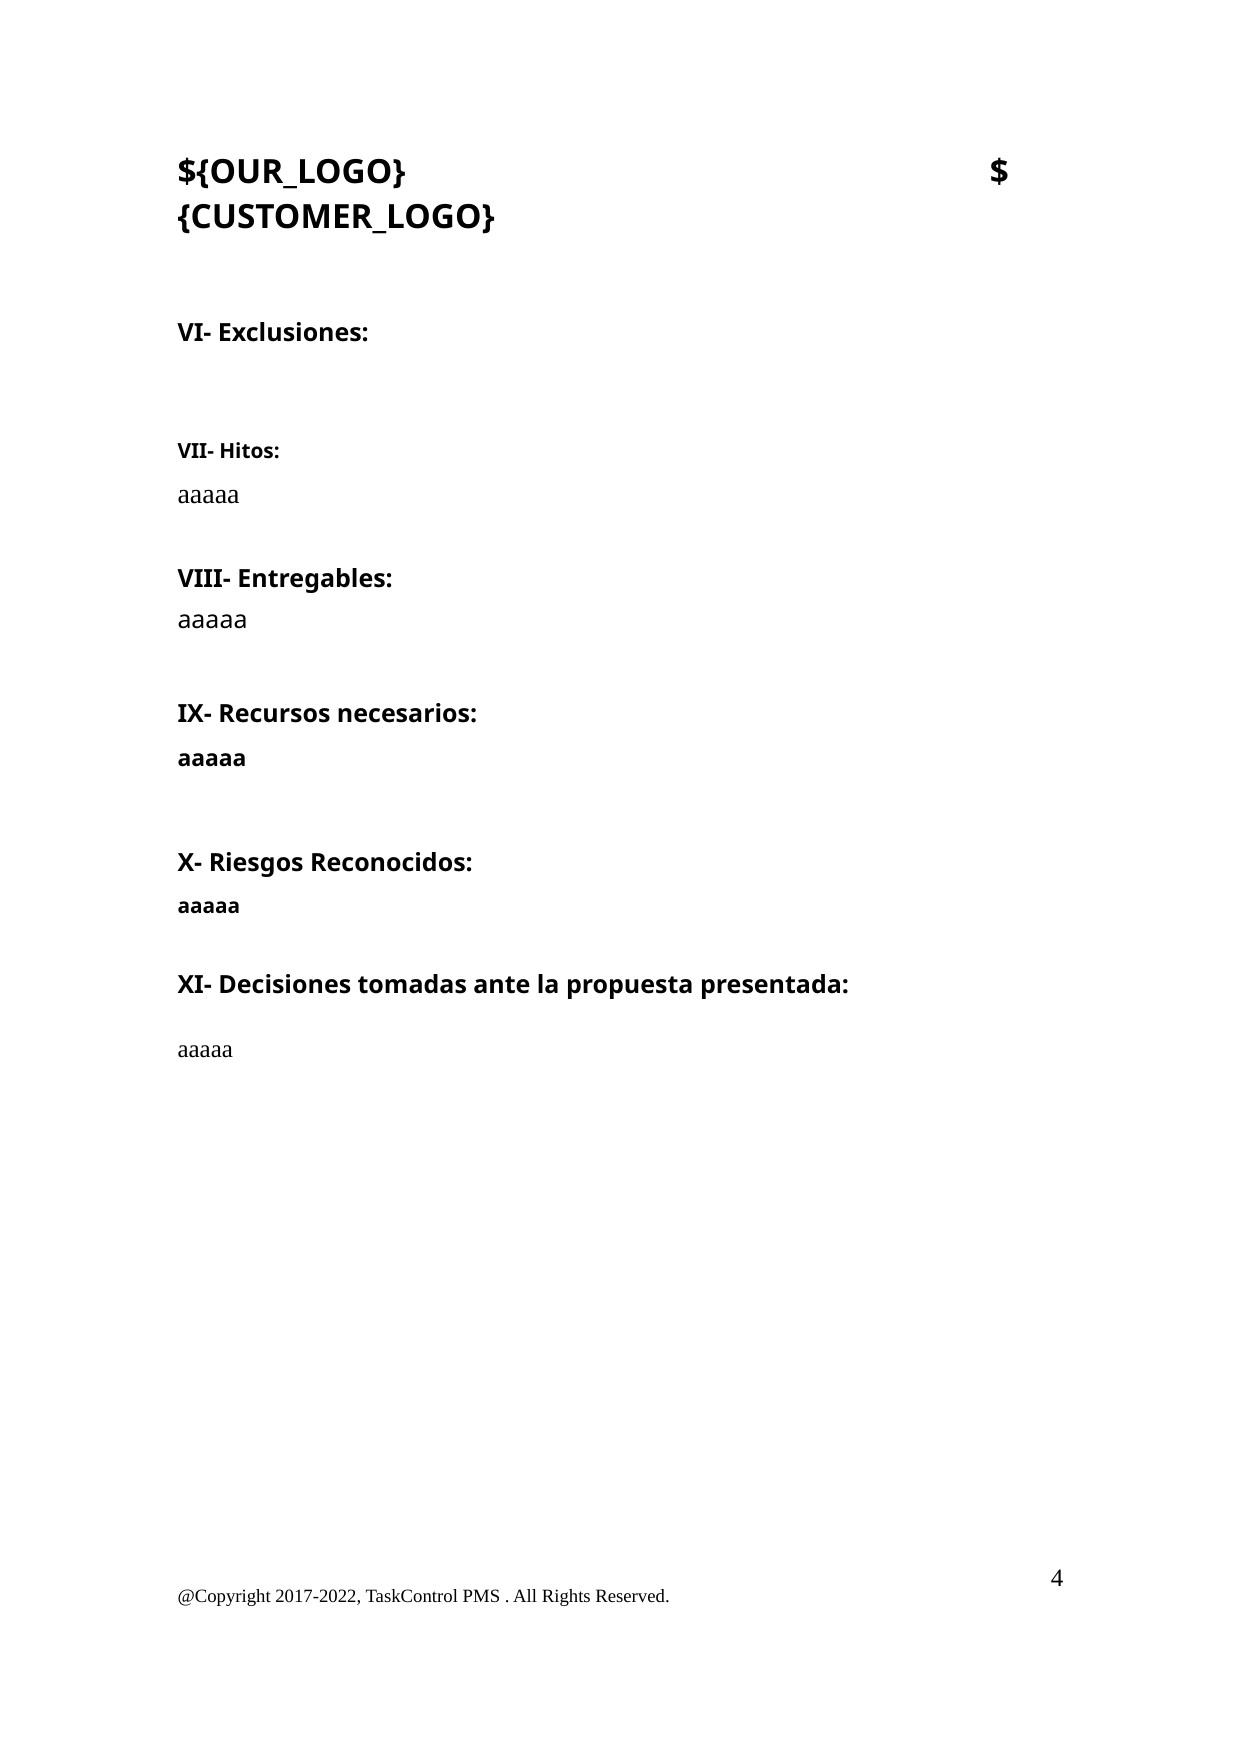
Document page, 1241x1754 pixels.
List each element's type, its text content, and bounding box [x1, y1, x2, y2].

subtitle VI- Exclusiones: [177, 314, 1063, 348]
subtitle X- Riesgos Reconocidos: [177, 845, 1063, 879]
text aaaaa [177, 1034, 1063, 1063]
subtitle VII- Hitos: [177, 437, 1063, 465]
text aaaaa [177, 742, 1063, 773]
subtitle IX- Recursos necesarios: [177, 695, 1063, 729]
text aaaaa [177, 477, 1063, 510]
subtitle VIII- Entregables: [177, 561, 1063, 595]
subtitle XI- Decisiones tomadas ante la propuesta presentada: [177, 967, 1063, 1028]
text aaaaa [177, 891, 1063, 920]
text aaaaa [177, 601, 1063, 635]
